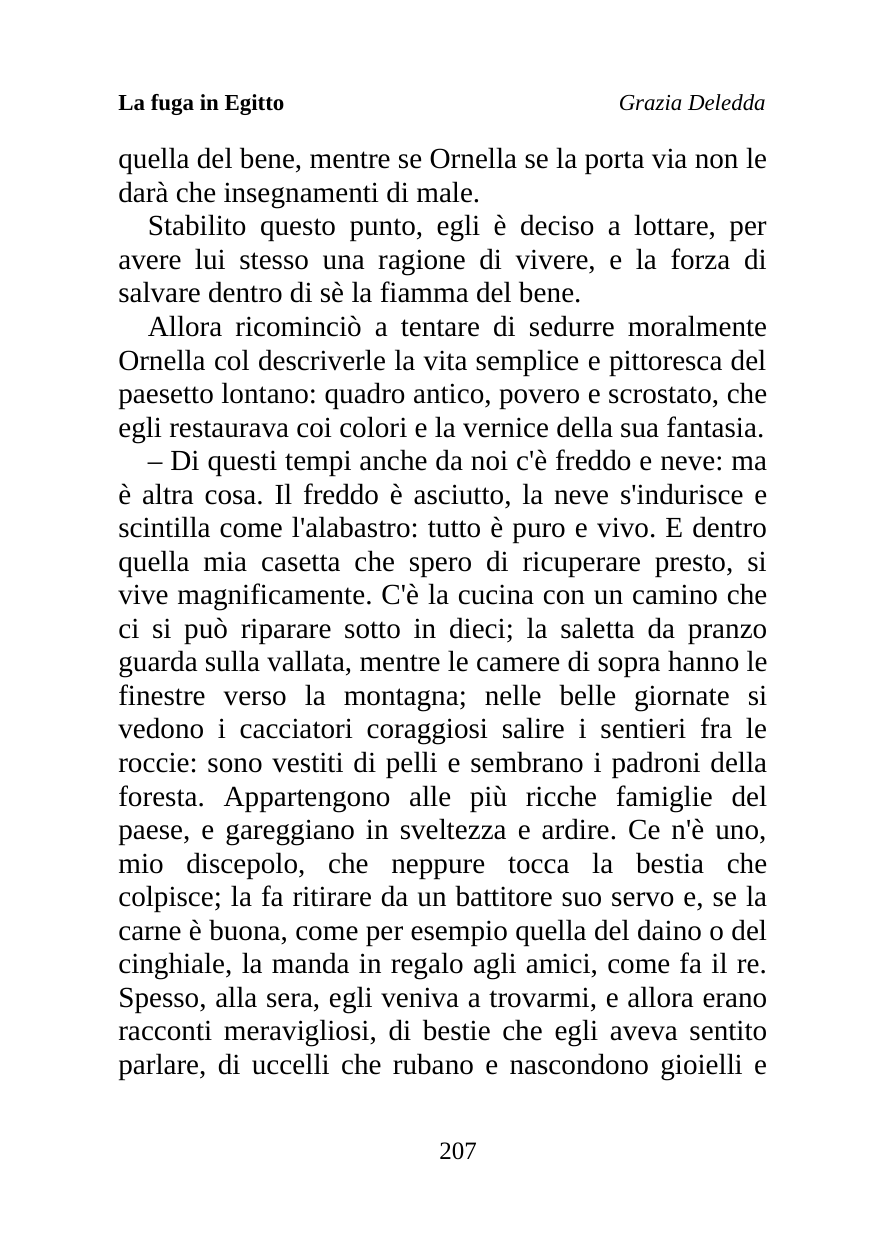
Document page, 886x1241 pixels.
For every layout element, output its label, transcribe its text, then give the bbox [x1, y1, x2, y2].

text Stabilito questo punto, egli è deciso a lottare, per avere lui stesso una ragione di vivere, e la forza di salvare dentro di sè la fiamma del bene. [118, 208, 768, 309]
text – Di questi tempi anche da noi c'è freddo e neve: ma è altra cosa. Il freddo è asciutto, la neve s'indurisce e scintilla come l'alabastro: tutto è puro e vivo. E dentro quella mia casetta che spero di ricuperare presto, si vive magnificamente. C'è la cucina con un camino che ci si può riparare sotto in dieci; la saletta da pranzo guarda sulla vallata, mentre le camere di sopra hanno le finestre verso la montagna; nelle belle giornate si vedono i cacciatori coraggiosi salire i sentieri fra le roccie: sono vestiti di pelli e sembrano i padroni della foresta. Appartengono alle più ricche famiglie del paese, e gareggiano in sveltezza e ardire. Ce n'è uno, mio discepolo, che neppure tocca la bestia che colpisce; la fa ritirare da un battitore suo servo e, se la carne è buona, come per esempio quella del daino o del cinghiale, la manda in regalo agli amici, come fa il re. Spesso, alla sera, egli veniva a trovarmi, e allora erano racconti meravigliosi, di bestie che egli aveva sentito parlare, di uccelli che rubano e nascondono gioielli e [118, 443, 768, 1081]
text quella del bene, mentre se Ornella se la porta via non le darà che insegnamenti di male. [118, 141, 768, 208]
text Allora ricominciò a tentare di sedurre moralmente Ornella col descriverle la vita semplice e pittoresca del paesetto lontano: quadro antico, povero e scrostato, che egli restaurava coi colori e la vernice della sua fantasia. [118, 309, 768, 443]
